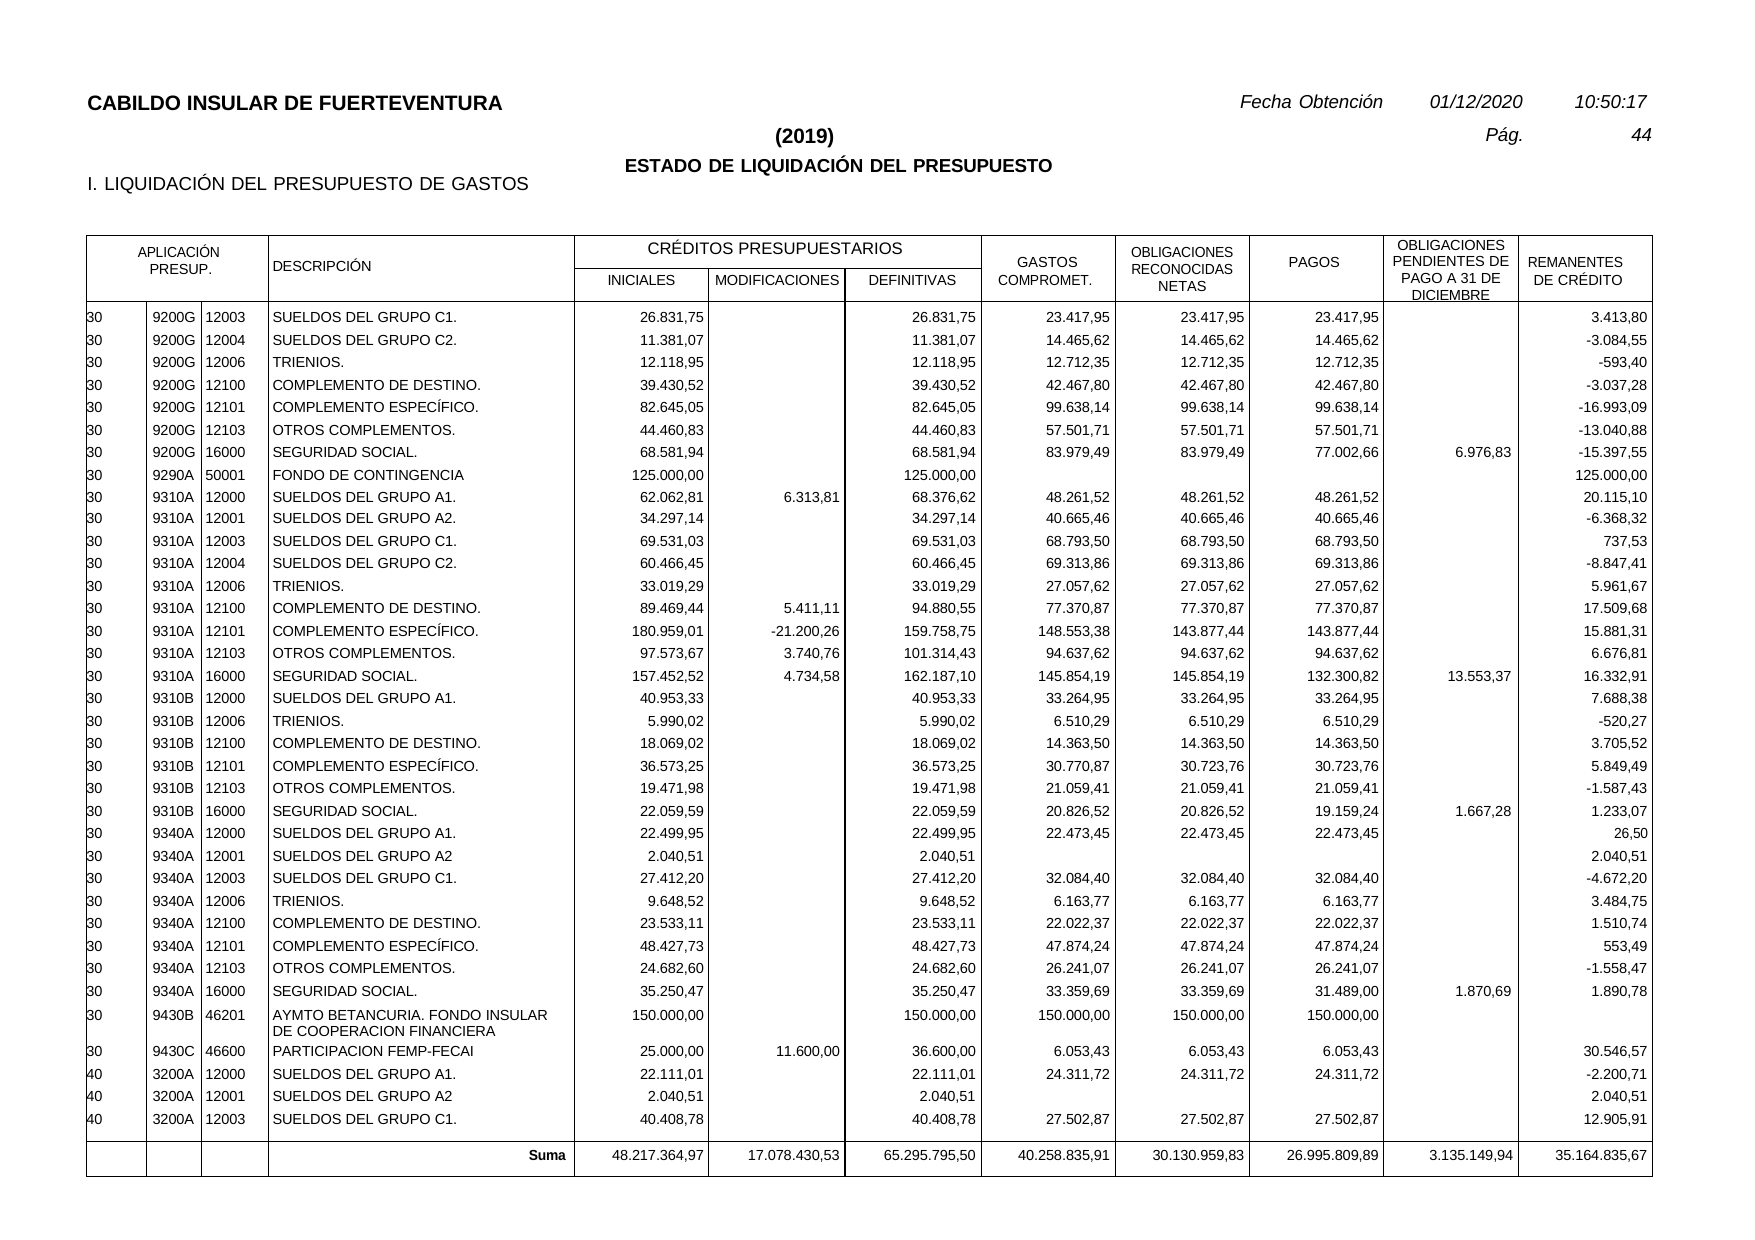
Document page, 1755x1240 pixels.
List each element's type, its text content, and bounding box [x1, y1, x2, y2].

table_cell SUELDOS DEL GRUPO C1. [269, 1107, 574, 1141]
table_cell 125.000,00 [575, 463, 708, 486]
table_cell 9200G [147, 328, 201, 351]
table_cell [709, 778, 844, 801]
table_cell -13.040,88 [1519, 418, 1652, 441]
table_cell TRIENIOS. [269, 576, 574, 598]
table_cell 9310B [147, 733, 201, 756]
table_cell 12001 [202, 846, 268, 868]
table_cell 6.510,29 [1250, 711, 1383, 733]
table_cell MODIFICACIONES [709, 269, 844, 301]
table_cell [1384, 823, 1518, 846]
table_cell 99.638,14 [1250, 396, 1383, 418]
table_cell 1.870,69 [1384, 981, 1518, 1141]
table_cell 11.600,00 [709, 1041, 844, 1141]
table_cell 40 [87, 1107, 146, 1141]
table_cell 69.313,86 [982, 553, 1115, 576]
table_cell 18.069,02 [846, 733, 981, 756]
table_cell 9310B [147, 801, 201, 823]
table_cell 35.164.835,67 [1519, 1142, 1652, 1176]
table_cell COMPLEMENTO DE DESTINO. [269, 598, 574, 621]
table_cell [1384, 733, 1518, 756]
table_cell [1384, 711, 1518, 733]
table_cell 34.297,14 [846, 508, 981, 531]
table_cell 36.573,25 [575, 756, 708, 778]
table_cell 12100 [202, 733, 268, 756]
table_cell [1384, 936, 1518, 958]
table_cell 30 [87, 936, 146, 958]
table_cell 1.890,78 [1519, 981, 1652, 1003]
table_cell [709, 576, 844, 598]
table_cell [1384, 846, 1518, 868]
table_cell -16.993,09 [1519, 396, 1652, 418]
table_cell 30.546,57 [1519, 1041, 1652, 1062]
table_cell [709, 756, 844, 778]
table_cell 68.793,50 [1116, 531, 1249, 553]
table_cell 19.471,98 [846, 778, 981, 801]
table_cell 9310A [147, 576, 201, 598]
table_cell 69.313,86 [1116, 553, 1249, 576]
table_cell 12000 [202, 486, 268, 508]
table_cell [1384, 463, 1518, 486]
table_cell 14.465,62 [982, 328, 1115, 351]
table_cell 24.682,60 [575, 958, 708, 981]
table_cell 5.990,02 [575, 711, 708, 733]
table_cell 33.359,69 [982, 981, 1115, 1003]
table_cell 3.705,52 [1519, 733, 1652, 756]
table_cell 69.313,86 [1250, 553, 1383, 576]
table_cell 30 [87, 418, 146, 441]
table_header REMANENTES DE CRÉDITO [1519, 236, 1652, 301]
table_cell [709, 936, 844, 958]
table_cell [1384, 486, 1518, 508]
table_cell -1.558,47 [1519, 958, 1652, 981]
table_cell 30 [87, 801, 146, 823]
table_cell 30 [87, 958, 146, 981]
table_cell COMPLEMENTO DE DESTINO. [269, 913, 574, 936]
table_cell 20.826,52 [982, 801, 1115, 823]
table_cell 82.645,05 [846, 396, 981, 418]
table_cell 30 [87, 373, 146, 396]
table_cell 16.332,91 [1519, 666, 1652, 688]
table_cell [147, 1142, 201, 1176]
table_cell 44.460,83 [575, 418, 708, 441]
table_cell 5.411,11 [709, 598, 844, 621]
table_cell 2.040,51 [575, 846, 708, 868]
table_cell 12.712,35 [982, 351, 1115, 373]
table_cell [1384, 621, 1518, 643]
table_cell 77.370,87 [1116, 598, 1249, 621]
table_cell 40.665,46 [982, 508, 1115, 531]
table_cell 23.417,95 [1116, 302, 1249, 328]
table_cell 12.118,95 [575, 351, 708, 373]
table_cell 40 [87, 1085, 146, 1107]
table_cell 9290A [147, 463, 201, 486]
table_cell [709, 508, 844, 531]
table_cell SEGURIDAD SOCIAL. [269, 981, 574, 1003]
table_cell SUELDOS DEL GRUPO C1. [269, 531, 574, 553]
table_cell [1116, 1085, 1249, 1107]
table_cell 17.509,68 [1519, 598, 1652, 621]
table_cell 32.084,40 [1116, 868, 1249, 891]
table_header CRÉDITOS PRESUPUESTARIOS [575, 236, 981, 268]
table_cell 82.645,05 [575, 396, 708, 418]
table_cell 12.905,91 [1519, 1107, 1652, 1141]
table_cell 17.078.430,53 [709, 1142, 844, 1176]
table_cell 150.000,00 [1116, 1003, 1249, 1023]
table_cell 83.979,49 [1116, 441, 1249, 463]
table_cell [709, 1023, 844, 1041]
table_cell -3.084,55 [1519, 328, 1652, 351]
table_cell 12001 [202, 508, 268, 531]
table_cell [1116, 846, 1249, 868]
table_cell 69.531,03 [575, 531, 708, 553]
table_cell 23.417,95 [982, 302, 1115, 328]
table_cell [1250, 1085, 1383, 1107]
table_cell [846, 1023, 981, 1041]
table_cell 21.059,41 [1116, 778, 1249, 801]
table_cell SUELDOS DEL GRUPO A2. [269, 508, 574, 531]
table_cell 1.667,28 [1384, 801, 1518, 823]
table_cell 14.465,62 [1116, 328, 1249, 351]
table_cell 57.501,71 [1250, 418, 1383, 441]
table_cell 150.000,00 [1250, 1003, 1383, 1023]
table_cell 30 [87, 643, 146, 666]
table_cell 30 [87, 621, 146, 643]
table_cell 19.471,98 [575, 778, 708, 801]
table_cell 14.465,62 [1250, 328, 1383, 351]
table_cell 9200G [147, 373, 201, 396]
table_cell SEGURIDAD SOCIAL. [269, 666, 574, 688]
table_cell SEGURIDAD SOCIAL. [269, 441, 574, 463]
table_cell 101.314,43 [846, 643, 981, 666]
table_cell 33.019,29 [846, 576, 981, 598]
table_cell 12004 [202, 328, 268, 351]
table_cell 69.531,03 [846, 531, 981, 553]
table_cell 48.427,73 [575, 936, 708, 958]
table_cell 30 [87, 576, 146, 598]
table_cell 77.370,87 [982, 598, 1115, 621]
table_cell 9310A [147, 553, 201, 576]
table_cell 3.484,75 [1519, 891, 1652, 913]
table_cell 14.363,50 [1116, 733, 1249, 756]
table_cell 15.881,31 [1519, 621, 1652, 643]
table_cell [709, 846, 844, 868]
table_cell 6.163,77 [1250, 891, 1383, 913]
table_cell 9340A [147, 958, 201, 981]
table_cell 23.533,11 [846, 913, 981, 936]
table_cell Suma [269, 1142, 574, 1176]
table_cell 40.258.835,91 [982, 1142, 1115, 1176]
table_cell 6.163,77 [1116, 891, 1249, 913]
table_cell 9310B [147, 778, 201, 801]
table_cell [1384, 891, 1518, 913]
table_cell 18.069,02 [575, 733, 708, 756]
table_cell 30 [87, 553, 146, 576]
table_cell 125.000,00 [846, 463, 981, 486]
table_cell 6.510,29 [982, 711, 1115, 733]
table_cell 2.040,51 [1519, 846, 1652, 868]
table_cell 99.638,14 [982, 396, 1115, 418]
table_cell 12100 [202, 913, 268, 936]
table_cell 3200A [147, 1107, 201, 1141]
table_cell 9430C [147, 1041, 201, 1062]
table_cell 12103 [202, 643, 268, 666]
table_cell 12006 [202, 576, 268, 598]
table_cell 65.295.795,50 [846, 1142, 981, 1176]
table_cell [1116, 463, 1249, 486]
table_cell 12101 [202, 756, 268, 778]
table_cell 24.311,72 [1250, 1062, 1383, 1085]
table_cell 39.430,52 [846, 373, 981, 396]
table_cell 3.413,80 [1519, 302, 1652, 328]
table_cell COMPLEMENTO ESPECÍFICO. [269, 936, 574, 958]
table_cell [1384, 756, 1518, 778]
table_cell 22.022,37 [1116, 913, 1249, 936]
table_cell 2.040,51 [1519, 1085, 1652, 1107]
table_cell 145.854,19 [982, 666, 1115, 688]
table_cell 150.000,00 [575, 1003, 708, 1023]
table_cell 9310A [147, 486, 201, 508]
table_cell -3.037,28 [1519, 373, 1652, 396]
table_cell 6.976,83 [1384, 302, 1518, 463]
table_cell 22.022,37 [1250, 913, 1383, 936]
table_cell [1384, 913, 1518, 936]
table_cell 30 [87, 733, 146, 756]
table_cell 143.877,44 [1116, 621, 1249, 643]
table_cell [575, 1023, 708, 1041]
table_cell SUELDOS DEL GRUPO C2. [269, 328, 574, 351]
table_cell 4.734,58 [709, 666, 844, 688]
table_cell FONDO DE CONTINGENCIA [269, 463, 574, 486]
table_cell [1519, 1023, 1652, 1041]
table_cell 24.311,72 [1116, 1062, 1249, 1085]
table_cell [709, 891, 844, 913]
table_cell 77.002,66 [1250, 441, 1383, 463]
table_cell 24.682,60 [846, 958, 981, 981]
table_cell [1384, 508, 1518, 531]
table_cell 24.311,72 [982, 1062, 1115, 1085]
table_cell [1384, 688, 1518, 711]
table_cell SUELDOS DEL GRUPO C1. [269, 302, 574, 328]
table_cell 9310A [147, 666, 201, 688]
table_cell [87, 1023, 146, 1041]
table_cell 3200A [147, 1062, 201, 1085]
table_cell 19.159,24 [1250, 801, 1383, 823]
table_cell 26.241,07 [1116, 958, 1249, 981]
table_cell 12001 [202, 1085, 268, 1107]
table_cell OTROS COMPLEMENTOS. [269, 778, 574, 801]
table_cell 9310A [147, 531, 201, 553]
table_cell 35.250,47 [846, 981, 981, 1003]
table_cell 47.874,24 [982, 936, 1115, 958]
table_cell 27.057,62 [982, 576, 1115, 598]
table_cell PARTICIPACION FEMP-FECAI [269, 1041, 574, 1062]
table_cell [982, 846, 1115, 868]
table_cell 40.665,46 [1116, 508, 1249, 531]
table_cell 22.059,59 [846, 801, 981, 823]
table_cell COMPLEMENTO DE DESTINO. [269, 373, 574, 396]
table_cell 12101 [202, 936, 268, 958]
table_cell 40.953,33 [575, 688, 708, 711]
table_cell 12100 [202, 598, 268, 621]
table_cell 40.408,78 [575, 1107, 708, 1141]
table_cell 12000 [202, 688, 268, 711]
table_cell 6.676,81 [1519, 643, 1652, 666]
table_cell 94.637,62 [982, 643, 1115, 666]
table_cell 12000 [202, 1062, 268, 1085]
table_cell AYMTO BETANCURIA. FONDO INSULAR [269, 1003, 574, 1023]
table_cell 6.053,43 [982, 1041, 1115, 1062]
table_cell [709, 531, 844, 553]
table_cell DE COOPERACION FINANCIERA [269, 1023, 574, 1041]
table_cell 94.637,62 [1116, 643, 1249, 666]
table_cell 26,50 [1519, 823, 1652, 846]
table_cell 48.217.364,97 [575, 1142, 708, 1176]
table_header OBLIGACIONES RECONOCIDAS NETAS [1116, 236, 1249, 301]
table_cell 94.880,55 [846, 598, 981, 621]
table_cell 27.057,62 [1116, 576, 1249, 598]
table_cell 6.313,81 [709, 302, 844, 508]
table_cell 9340A [147, 891, 201, 913]
table_cell 22.022,37 [982, 913, 1115, 936]
table_cell 16000 [202, 441, 268, 463]
table_cell SUELDOS DEL GRUPO C2. [269, 553, 574, 576]
table_cell [202, 1023, 268, 1041]
table_cell OTROS COMPLEMENTOS. [269, 958, 574, 981]
table_cell 50001 [202, 463, 268, 486]
table_cell SUELDOS DEL GRUPO A1. [269, 486, 574, 508]
table_cell SEGURIDAD SOCIAL. [269, 801, 574, 823]
table_cell 27.412,20 [575, 868, 708, 891]
table_cell 40.665,46 [1250, 508, 1383, 531]
table_cell 77.370,87 [1250, 598, 1383, 621]
table_cell [1116, 1023, 1249, 1041]
table_cell 12006 [202, 891, 268, 913]
table_cell 9200G [147, 418, 201, 441]
table_cell -1.587,43 [1519, 778, 1652, 801]
table_cell SUELDOS DEL GRUPO A2 [269, 1085, 574, 1107]
table_cell [1384, 576, 1518, 598]
table_cell 9310B [147, 688, 201, 711]
table_cell 94.637,62 [1250, 643, 1383, 666]
table_cell [1384, 553, 1518, 576]
table_cell 7.688,38 [1519, 688, 1652, 711]
table_cell 23.417,95 [1250, 302, 1383, 328]
table_cell 12103 [202, 418, 268, 441]
table_cell 9200G [147, 441, 201, 463]
table_cell 48.261,52 [1116, 486, 1249, 508]
table_cell 39.430,52 [575, 373, 708, 396]
table_cell [1384, 868, 1518, 891]
table_cell 30 [87, 396, 146, 418]
table_cell 145.854,19 [1116, 666, 1249, 688]
table_cell 9340A [147, 981, 201, 1003]
table_cell 22.473,45 [982, 823, 1115, 846]
table_cell 33.359,69 [1116, 981, 1249, 1003]
table_cell -15.397,55 [1519, 441, 1652, 463]
table_cell [982, 1085, 1115, 1107]
table_cell 12.118,95 [846, 351, 981, 373]
table_cell 30 [87, 1041, 146, 1062]
table_cell 21.059,41 [1250, 778, 1383, 801]
table_cell [1384, 778, 1518, 801]
table_cell [1250, 846, 1383, 868]
table_cell 42.467,80 [982, 373, 1115, 396]
table_cell 22.499,95 [846, 823, 981, 846]
table_cell -21.200,26 [709, 621, 844, 643]
table_cell 22.499,95 [575, 823, 708, 846]
table_cell 12101 [202, 621, 268, 643]
table_cell 12006 [202, 351, 268, 373]
table_cell 33.264,95 [1116, 688, 1249, 711]
table_cell 89.469,44 [575, 598, 708, 621]
table_cell 9340A [147, 936, 201, 958]
table_cell 12.712,35 [1250, 351, 1383, 373]
table_cell 36.600,00 [846, 1041, 981, 1062]
table_cell [709, 711, 844, 733]
table_cell [982, 1023, 1115, 1041]
table_cell [709, 981, 844, 1003]
table_cell 30.770,87 [982, 756, 1115, 778]
table_cell COMPLEMENTO ESPECÍFICO. [269, 621, 574, 643]
table_cell 60.466,45 [575, 553, 708, 576]
table_cell SUELDOS DEL GRUPO A2 [269, 846, 574, 868]
table_cell 26.241,07 [982, 958, 1115, 981]
table_cell 20.826,52 [1116, 801, 1249, 823]
table_cell 22.473,45 [1250, 823, 1383, 846]
table_cell 47.874,24 [1250, 936, 1383, 958]
table_cell 30 [87, 351, 146, 373]
table_cell 68.793,50 [982, 531, 1115, 553]
table_cell TRIENIOS. [269, 891, 574, 913]
table_cell 57.501,71 [982, 418, 1115, 441]
table_cell 30 [87, 441, 146, 463]
table_cell 16000 [202, 666, 268, 688]
table_cell 22.473,45 [1116, 823, 1249, 846]
table_cell 36.573,25 [846, 756, 981, 778]
table_cell 30.723,76 [1116, 756, 1249, 778]
table_cell 9200G [147, 351, 201, 373]
table_cell 32.084,40 [982, 868, 1115, 891]
table_cell 33.019,29 [575, 576, 708, 598]
table_cell 14.363,50 [1250, 733, 1383, 756]
table_cell 27.502,87 [982, 1107, 1115, 1141]
table_cell 97.573,67 [575, 643, 708, 666]
table_cell 30 [87, 711, 146, 733]
table_cell 30 [87, 891, 146, 913]
table_cell 12003 [202, 302, 268, 328]
table_cell 9430B [147, 1003, 201, 1023]
table_cell 22.059,59 [575, 801, 708, 823]
table_cell 27.502,87 [1116, 1107, 1249, 1141]
table_cell SUELDOS DEL GRUPO A1. [269, 1062, 574, 1085]
table_cell 40.953,33 [846, 688, 981, 711]
table_cell 159.758,75 [846, 621, 981, 643]
table_cell 9310B [147, 756, 201, 778]
table_cell SUELDOS DEL GRUPO A1. [269, 823, 574, 846]
table_cell -8.847,41 [1519, 553, 1652, 576]
table_cell 27.502,87 [1250, 1107, 1383, 1141]
table_cell DEFINITIVAS [846, 269, 981, 301]
table_cell 132.300,82 [1250, 666, 1383, 688]
table_cell 12003 [202, 1107, 268, 1141]
table_cell 46600 [202, 1041, 268, 1062]
table_cell 162.187,10 [846, 666, 981, 688]
table_cell [1250, 463, 1383, 486]
table_cell [1384, 643, 1518, 666]
table_cell 27.412,20 [846, 868, 981, 891]
table_cell 47.874,24 [1116, 936, 1249, 958]
table_cell [709, 1003, 844, 1023]
table_cell [709, 801, 844, 823]
table_cell 30 [87, 868, 146, 891]
table_cell 12004 [202, 553, 268, 576]
table_cell 14.363,50 [982, 733, 1115, 756]
table_cell [1384, 531, 1518, 553]
table_header PAGOS [1250, 236, 1383, 301]
table_cell 83.979,49 [982, 441, 1115, 463]
table_cell -6.368,32 [1519, 508, 1652, 531]
table_cell 42.467,80 [1250, 373, 1383, 396]
table_cell 13.553,37 [1384, 666, 1518, 688]
table_cell 22.111,01 [575, 1062, 708, 1085]
table_cell 33.264,95 [982, 688, 1115, 711]
table_cell 30 [87, 598, 146, 621]
table_cell 30 [87, 756, 146, 778]
table_cell 9340A [147, 846, 201, 868]
table_cell 30 [87, 463, 146, 486]
table_cell -4.672,20 [1519, 868, 1652, 891]
table_cell [709, 733, 844, 756]
table_cell TRIENIOS. [269, 351, 574, 373]
table_cell 32.084,40 [1250, 868, 1383, 891]
table_cell [709, 868, 844, 891]
table_cell [147, 1023, 201, 1041]
table_cell [709, 958, 844, 981]
table_cell 9310A [147, 621, 201, 643]
table_cell 30 [87, 531, 146, 553]
table_cell 16000 [202, 981, 268, 1003]
table_cell 12103 [202, 778, 268, 801]
table_cell 99.638,14 [1116, 396, 1249, 418]
table_cell 40 [87, 1062, 146, 1085]
table_header GASTOS COMPROMET. [982, 236, 1115, 301]
table_cell 30 [87, 486, 146, 508]
table_cell 9310A [147, 598, 201, 621]
table_cell 22.111,01 [846, 1062, 981, 1085]
table_cell 5.849,49 [1519, 756, 1652, 778]
table_cell 21.059,41 [982, 778, 1115, 801]
table_cell 60.466,45 [846, 553, 981, 576]
table_cell [709, 688, 844, 711]
table_cell 1.510,74 [1519, 913, 1652, 936]
table_cell 48.261,52 [1250, 486, 1383, 508]
table_cell 9200G [147, 396, 201, 418]
table_cell 30.723,76 [1250, 756, 1383, 778]
table_cell 48.427,73 [846, 936, 981, 958]
table_cell 34.297,14 [575, 508, 708, 531]
table_cell 30 [87, 981, 146, 1003]
table_cell 12101 [202, 396, 268, 418]
table_cell 20.115,10 [1519, 486, 1652, 508]
table_cell [1250, 1023, 1383, 1041]
table_cell 157.452,52 [575, 666, 708, 688]
table_cell SUELDOS DEL GRUPO C1. [269, 868, 574, 891]
table_cell 16000 [202, 801, 268, 823]
table_cell 30 [87, 302, 146, 328]
table_cell 30 [87, 823, 146, 846]
table_cell -520,27 [1519, 711, 1652, 733]
table_cell 57.501,71 [1116, 418, 1249, 441]
table_cell 31.489,00 [1250, 981, 1383, 1003]
table_cell 30 [87, 1003, 146, 1023]
table_cell 11.381,07 [575, 328, 708, 351]
table_cell 9310A [147, 508, 201, 531]
table_cell 1.233,07 [1519, 801, 1652, 823]
table_cell TRIENIOS. [269, 711, 574, 733]
table_cell 12.712,35 [1116, 351, 1249, 373]
table_cell 62.062,81 [575, 486, 708, 508]
table_header DESCRIPCIÓN [269, 236, 574, 301]
table_cell 150.000,00 [846, 1003, 981, 1023]
table_cell 30 [87, 688, 146, 711]
table_cell INICIALES [575, 269, 708, 301]
table_cell 6.053,43 [1116, 1041, 1249, 1062]
table_header OBLIGACIONES PENDIENTES DE PAGO A 31 DE DICIEMBRE [1384, 236, 1518, 301]
table_cell 3.135.149,94 [1384, 1142, 1518, 1176]
table_cell 26.831,75 [575, 302, 708, 328]
table_cell 12100 [202, 373, 268, 396]
table_cell 9200G [147, 302, 201, 328]
table_cell 68.793,50 [1250, 531, 1383, 553]
table_cell 2.040,51 [846, 846, 981, 868]
table_cell 12003 [202, 531, 268, 553]
table_cell [87, 1142, 146, 1176]
table_cell 46201 [202, 1003, 268, 1023]
table_cell 44.460,83 [846, 418, 981, 441]
table_cell 6.510,29 [1116, 711, 1249, 733]
table_cell SUELDOS DEL GRUPO A1. [269, 688, 574, 711]
table_cell 30 [87, 666, 146, 688]
table_cell 9.648,52 [846, 891, 981, 913]
table_cell [709, 913, 844, 936]
table_cell 3200A [147, 1085, 201, 1107]
table_cell 12103 [202, 958, 268, 981]
table_cell COMPLEMENTO ESPECÍFICO. [269, 756, 574, 778]
table_cell 9310B [147, 711, 201, 733]
table_cell 26.831,75 [846, 302, 981, 328]
table_cell OTROS COMPLEMENTOS. [269, 418, 574, 441]
table_cell 26.241,07 [1250, 958, 1383, 981]
table_cell 9.648,52 [575, 891, 708, 913]
table_cell 6.163,77 [982, 891, 1115, 913]
table_cell 5.961,67 [1519, 576, 1652, 598]
table_cell 553,49 [1519, 936, 1652, 958]
table_cell 35.250,47 [575, 981, 708, 1003]
table_cell 68.376,62 [846, 486, 981, 508]
table_cell 2.040,51 [846, 1085, 981, 1107]
table_cell 12006 [202, 711, 268, 733]
table_cell 30 [87, 328, 146, 351]
table_cell 3.740,76 [709, 643, 844, 666]
table_cell 125.000,00 [1519, 463, 1652, 486]
table_cell 5.990,02 [846, 711, 981, 733]
table_cell 42.467,80 [1116, 373, 1249, 396]
table_cell COMPLEMENTO DE DESTINO. [269, 733, 574, 756]
table_cell 25.000,00 [575, 1041, 708, 1062]
table_cell 12000 [202, 823, 268, 846]
table_cell 11.381,07 [846, 328, 981, 351]
table_cell 6.053,43 [1250, 1041, 1383, 1062]
table_cell 48.261,52 [982, 486, 1115, 508]
table_cell OTROS COMPLEMENTOS. [269, 643, 574, 666]
table_cell 30 [87, 508, 146, 531]
table_cell 9310A [147, 643, 201, 666]
table_cell [709, 823, 844, 846]
table_cell 30 [87, 913, 146, 936]
table_cell -2.200,71 [1519, 1062, 1652, 1085]
table_cell 143.877,44 [1250, 621, 1383, 643]
table_cell 30.130.959,83 [1116, 1142, 1249, 1176]
table_cell 40.408,78 [846, 1107, 981, 1141]
table_cell 12003 [202, 868, 268, 891]
table_cell [1519, 1003, 1652, 1023]
table_cell -593,40 [1519, 351, 1652, 373]
table_cell COMPLEMENTO ESPECÍFICO. [269, 396, 574, 418]
table_cell 9340A [147, 823, 201, 846]
table_cell 9340A [147, 868, 201, 891]
table_header APLICACIÓN PRESUP. [87, 236, 268, 301]
table_cell 2.040,51 [575, 1085, 708, 1107]
table_cell 9340A [147, 913, 201, 936]
table_cell 23.533,11 [575, 913, 708, 936]
table_cell [1384, 958, 1518, 981]
table_cell 33.264,95 [1250, 688, 1383, 711]
table_cell 30 [87, 778, 146, 801]
table_cell [1384, 598, 1518, 621]
table_cell 27.057,62 [1250, 576, 1383, 598]
table_cell 26.995.809,89 [1250, 1142, 1383, 1176]
table_cell 30 [87, 846, 146, 868]
table_cell 68.581,94 [575, 441, 708, 463]
table_cell 68.581,94 [846, 441, 981, 463]
table_cell 150.000,00 [982, 1003, 1115, 1023]
table_cell 148.553,38 [982, 621, 1115, 643]
table_cell [982, 463, 1115, 486]
table_cell 180.959,01 [575, 621, 708, 643]
table_cell 737,53 [1519, 531, 1652, 553]
table_cell [202, 1142, 268, 1176]
table_cell [709, 553, 844, 576]
